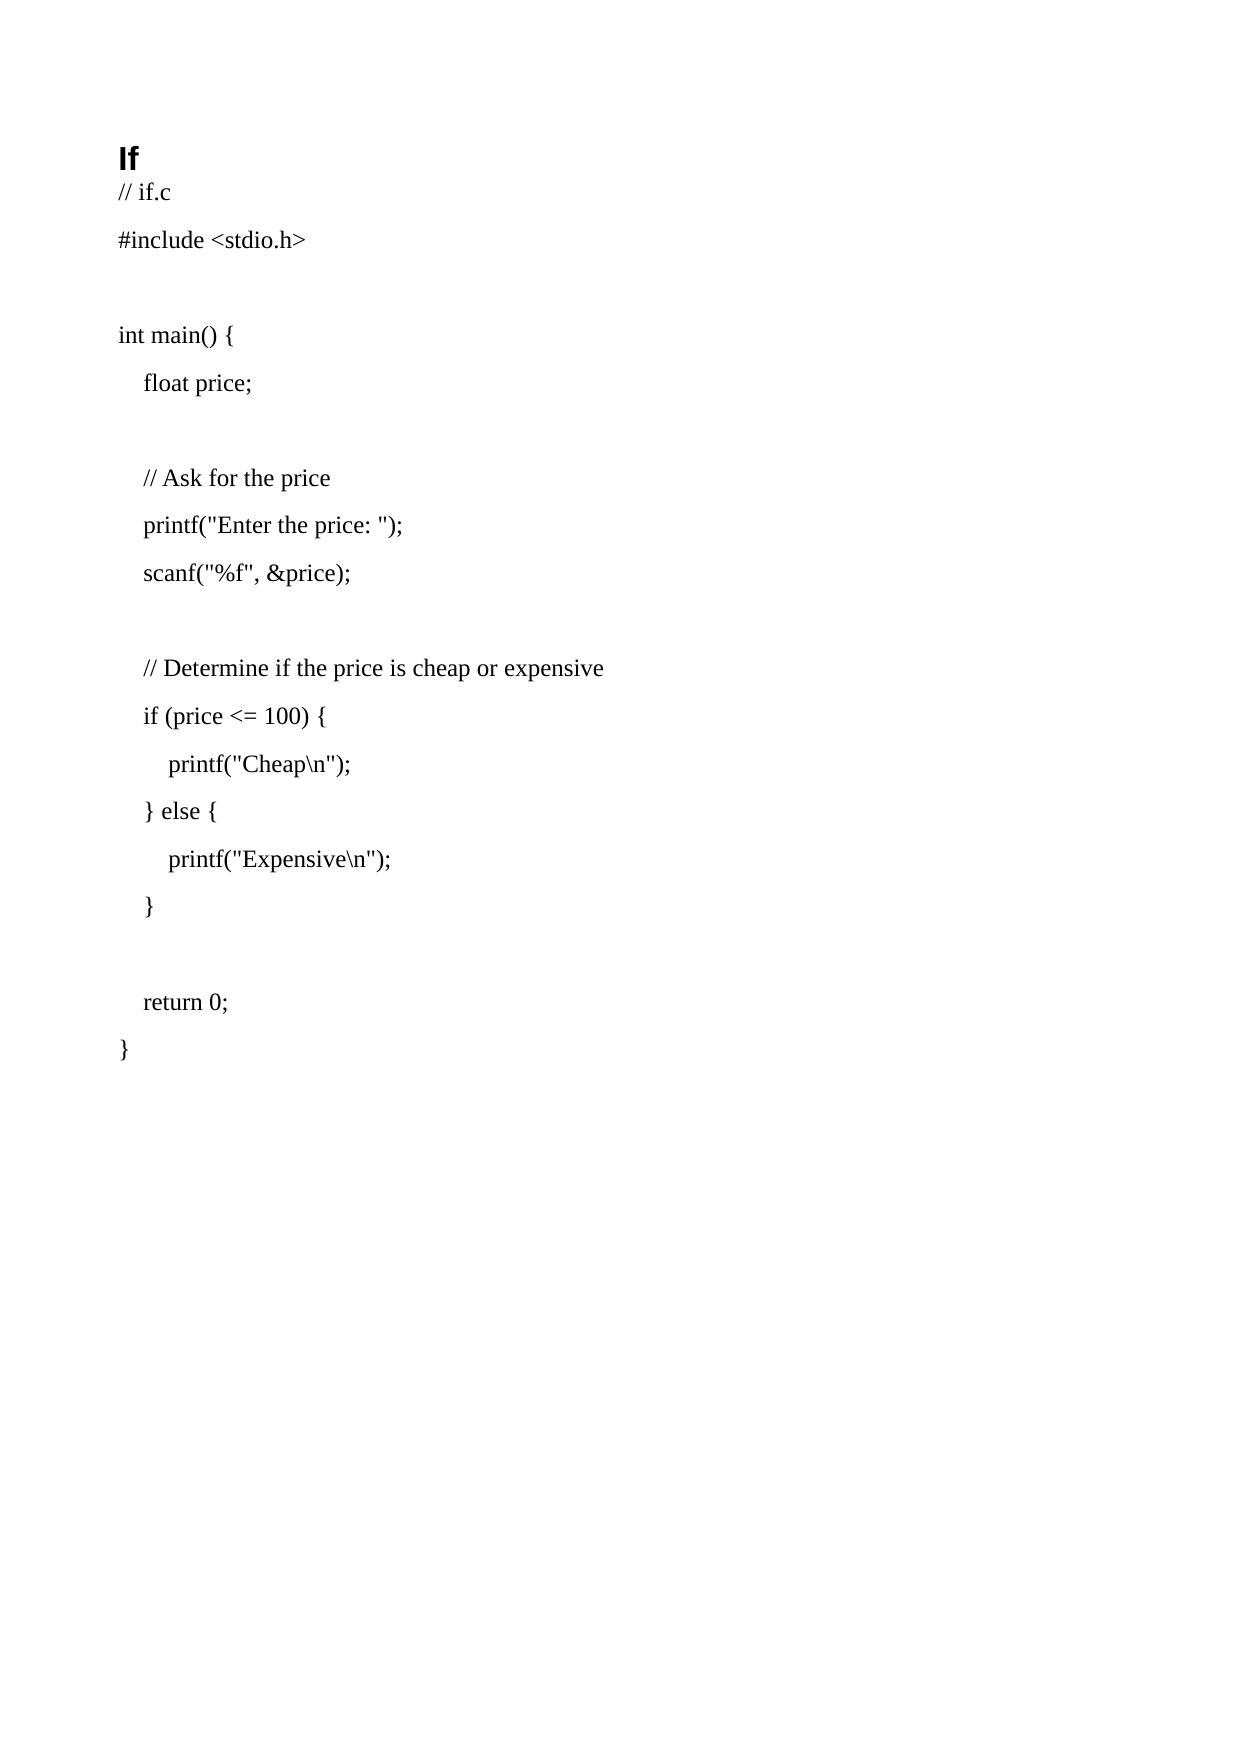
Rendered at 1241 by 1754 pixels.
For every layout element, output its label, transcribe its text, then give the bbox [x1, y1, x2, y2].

text // Ask for the price [118, 463, 1122, 492]
text if (price <= 100) { [118, 701, 1122, 730]
text // if.c [118, 177, 1122, 206]
text float price; [118, 368, 1122, 397]
text } else { [118, 796, 1122, 825]
text printf("Cheap\n"); [118, 749, 1122, 777]
subtitle If [118, 139, 1122, 177]
text return 0; [118, 987, 1122, 1015]
text } [118, 891, 1122, 920]
text scanf("%f", &price); [118, 558, 1122, 587]
text int main() { [118, 320, 1122, 349]
text #include <stdio.h> [118, 225, 1122, 254]
text printf("Enter the price: "); [118, 511, 1122, 539]
text // Determine if the price is cheap or expensive [118, 653, 1122, 682]
text printf("Expensive\n"); [118, 844, 1122, 873]
text } [118, 1034, 1122, 1063]
